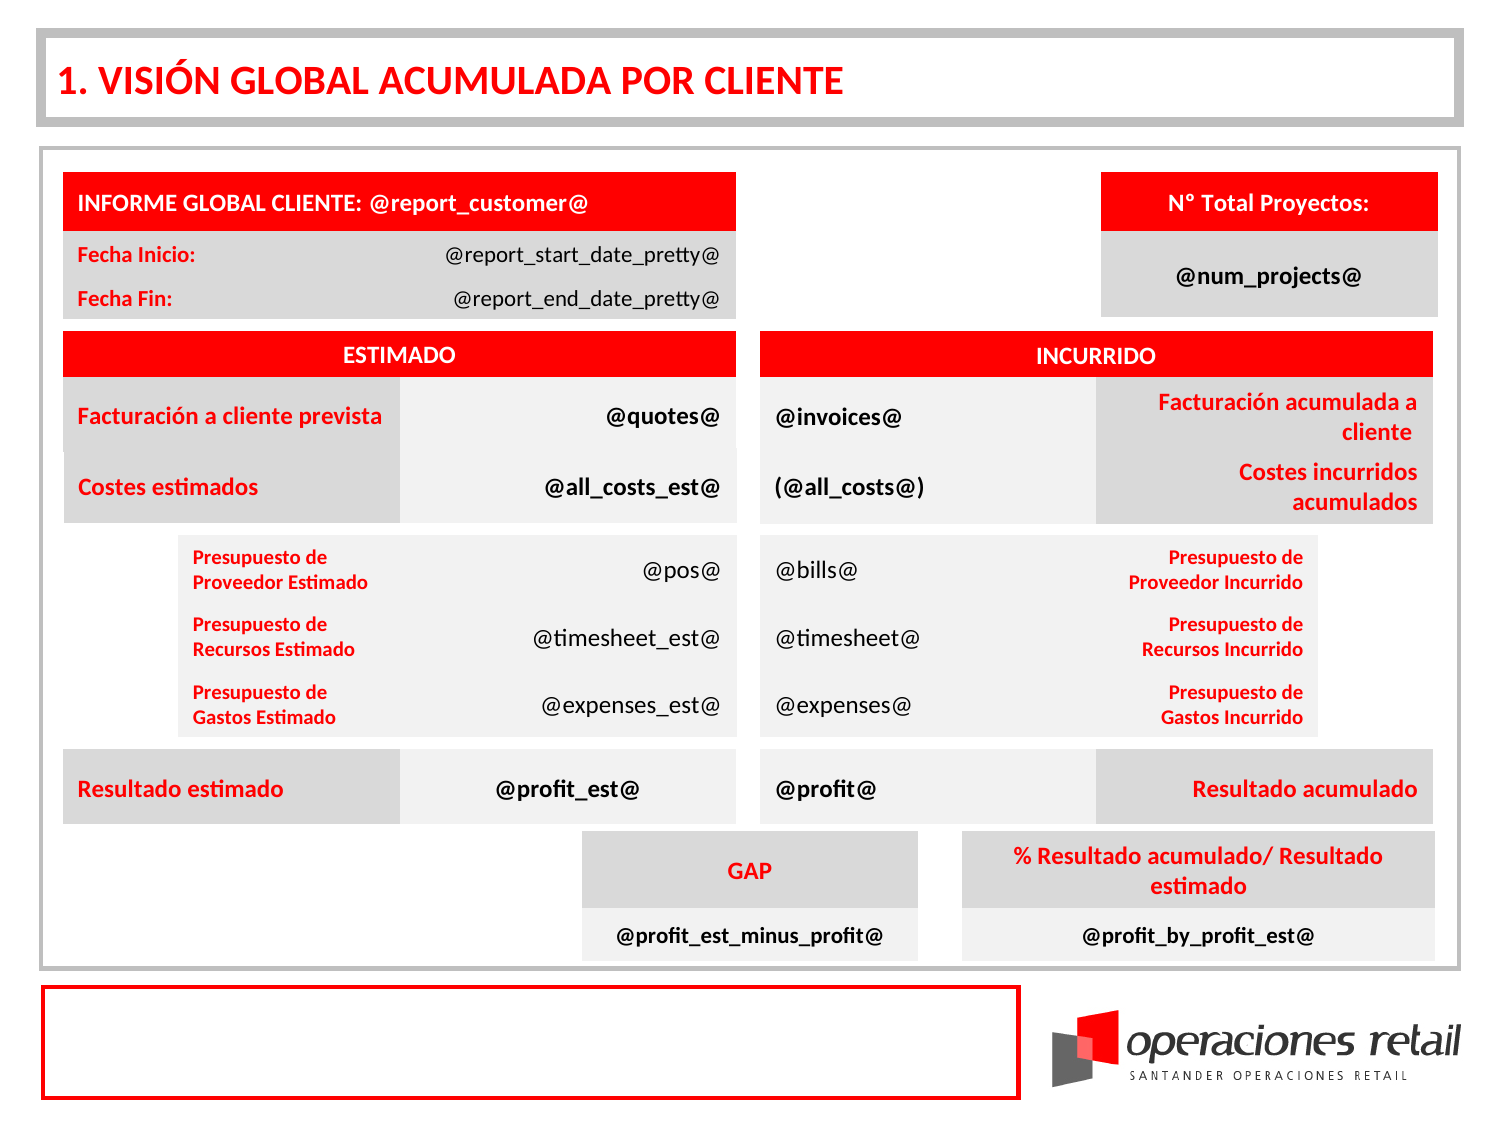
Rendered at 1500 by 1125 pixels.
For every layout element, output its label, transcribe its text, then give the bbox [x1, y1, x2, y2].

table_cell Fecha Inicio: [63, 231, 400, 275]
table_header @profit_est@ [400, 749, 736, 824]
text_box 1. VISIÓN GLOBAL ACUMULADA POR CLIENTE [41, 33, 1459, 122]
picture [1041, 999, 1472, 1098]
table_cell @expenses@ [760, 670, 1096, 737]
table_header INFORME GLOBAL CLIENTE: @report_customer@ [63, 172, 736, 231]
table_cell @profit_by_profit_est@ [962, 908, 1435, 961]
table_header INCURRIDO [760, 331, 1433, 377]
table_header GAP [582, 831, 918, 908]
table_header (@all_costs@) [760, 448, 1096, 524]
table_header % Resultado acumulado/ Resultado estimado [962, 831, 1435, 908]
table_header Presupuesto de Proveedor Estimado [178, 535, 400, 602]
table_header Resultado estimado [63, 749, 400, 824]
table_cell Presupuesto de Gastos Estimado [178, 670, 400, 737]
table_cell @report_start_date_pretty@ [400, 231, 736, 275]
table_cell Facturación acumulada a cliente [1096, 377, 1433, 448]
table_header Presupuesto de Proveedor Incurrido [1096, 535, 1318, 602]
table_header Resultado acumulado [1096, 749, 1433, 824]
table_cell Facturación a cliente prevista [63, 377, 400, 452]
table_cell @quotes@ [400, 377, 736, 448]
table_cell @invoices@ [760, 377, 1096, 448]
table_cell @num_projects@ [1101, 231, 1438, 317]
table_cell @expenses_est@ [400, 670, 737, 737]
table_header ESTIMADO [63, 331, 736, 377]
table_header @profit@ [760, 749, 1096, 824]
table_cell Presupuesto de Recursos Estimado [178, 602, 400, 670]
table_header Nº Total Proyectos: [1101, 172, 1438, 231]
table_header @pos@ [400, 535, 737, 602]
table_header Costes incurridos acumulados [1096, 448, 1433, 524]
table_header @all_costs_est@ [400, 448, 737, 523]
table_cell @timesheet@ [760, 602, 1096, 670]
table_cell @profit_est_minus_profit@ [582, 908, 918, 961]
table_cell @timesheet_est@ [400, 602, 737, 670]
table_cell Presupuesto de Gastos Incurrido [1096, 670, 1318, 737]
table_cell Fecha Fin: [63, 275, 400, 319]
table_header Costes estimados [64, 448, 400, 523]
table_cell @report_end_date_pretty@ [400, 275, 736, 319]
table_header @bills@ [760, 535, 1096, 602]
table_cell Presupuesto de Recursos Incurrido [1096, 602, 1318, 670]
